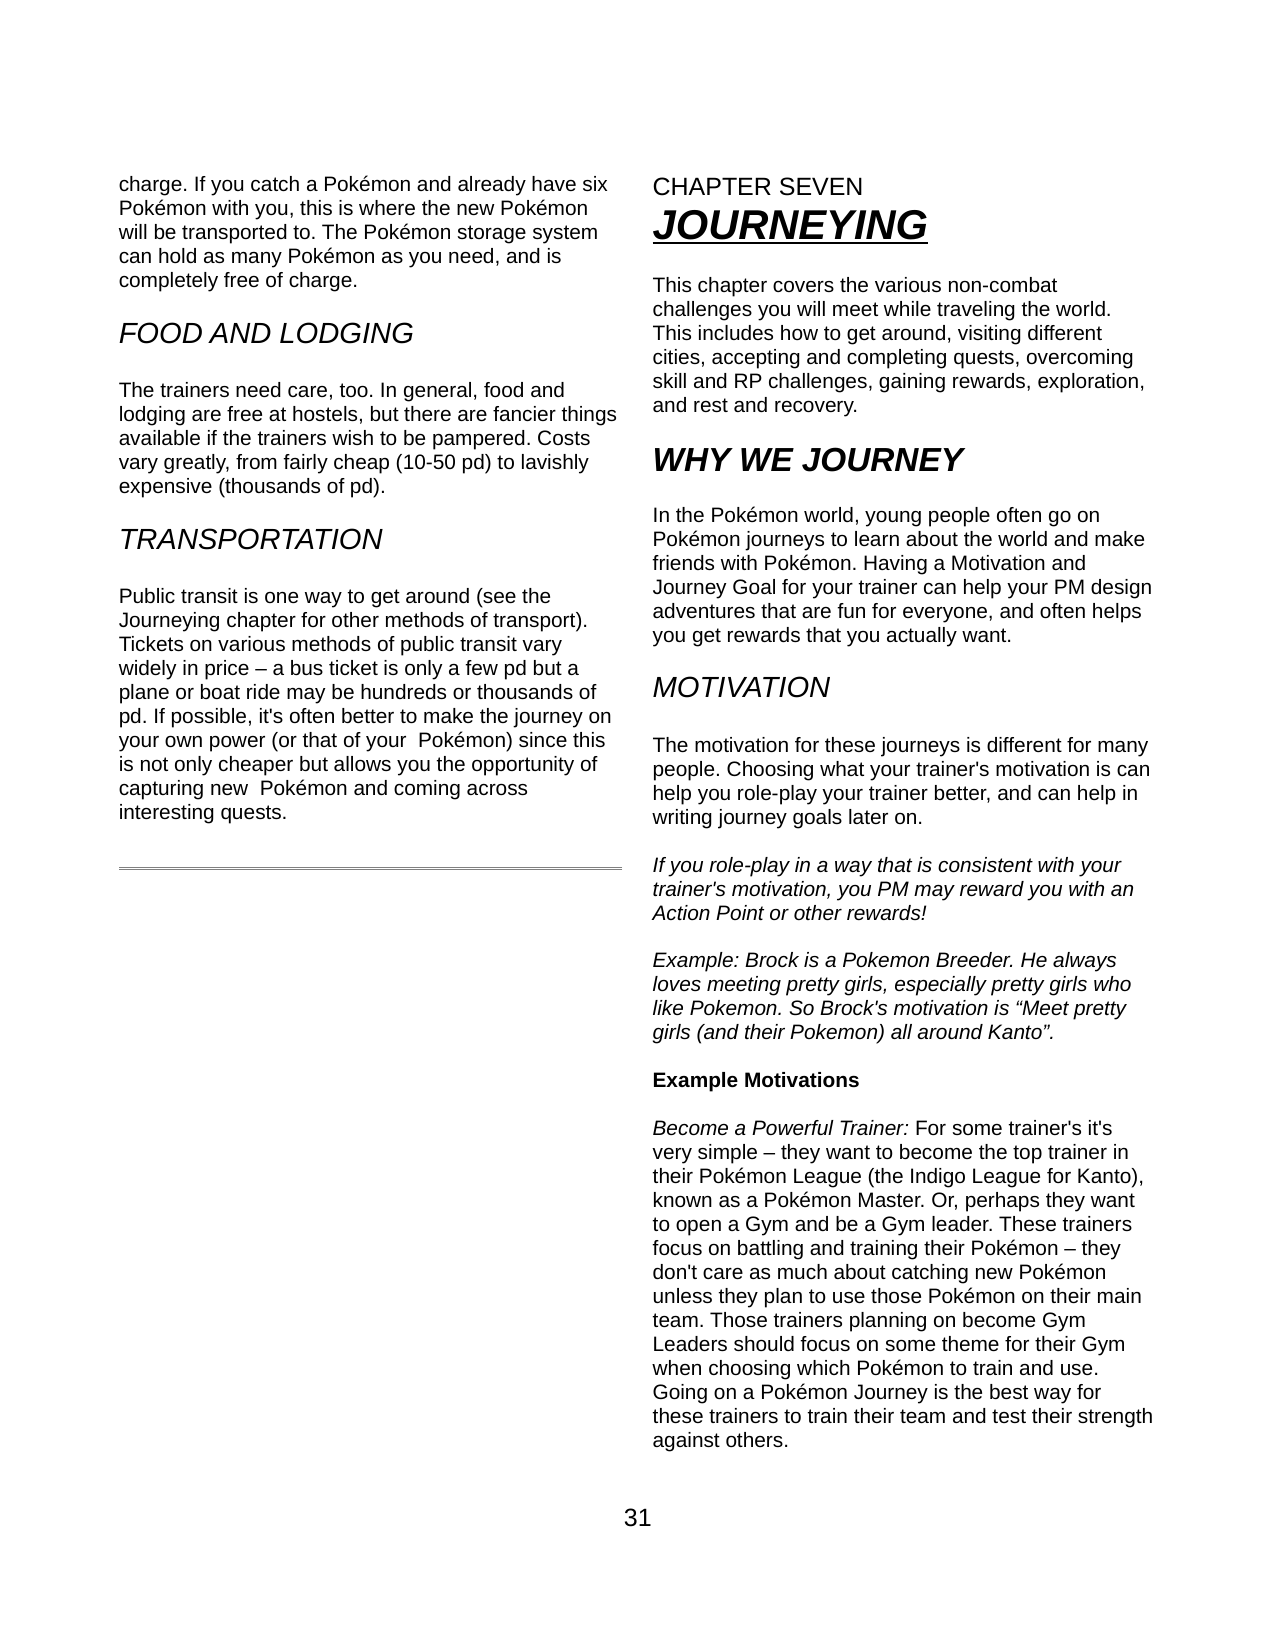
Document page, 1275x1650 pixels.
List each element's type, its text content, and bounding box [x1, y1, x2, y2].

text If you role-play in a way that is consistent with your trainer's motivation, you PM may reward you with an Action Point or other rewards! [652, 852, 1156, 924]
text The trainers need care, too. In general, food and lodging are free at hostels, but there are fancier things available if the trainers wish to be pampered. Costs vary greatly, from fairly cheap (10-50 pd) to lavishly expensive (thousands of pd). [118, 378, 622, 498]
text Become a Powerful Trainer: For some trainer's it's very simple – they want to become the top trainer in their Pokémon League (the Indigo League for Kanto), known as a Pokémon Master. Or, perhaps they want to open a Gym and be a Gym leader. These trainers focus on battling and training their Pokémon – they don't care as much about catching new Pokémon unless they plan to use those Pokémon on their main team. Those trainers planning on become Gym Leaders should focus on some theme for their Gym when choosing which Pokémon to train and use. Going on a Pokémon Journey is the best way for these trainers to train their team and test their strength against others. [652, 1116, 1156, 1451]
subtitle FOOD AND LODGING [118, 316, 622, 349]
text charge. If you catch a Pokémon and already have six Pokémon with you, this is where the new Pokémon will be transported to. The Pokémon storage system can hold as many Pokémon as you need, and is completely free of charge. [118, 172, 622, 292]
subtitle MOTIVATION [652, 670, 1156, 704]
text In the Pokémon world, young people often go on Pokémon journeys to learn about the world and make friends with Pokémon. Having a Motivation and Journey Goal for your trainer can help your PM design adventures that are fun for everyone, and often helps you get rewards that you actually want. [652, 503, 1156, 646]
text Example Motivations [652, 1068, 1156, 1092]
text CHAPTER SEVEN [652, 172, 1156, 201]
text The motivation for these journeys is different for many people. Choosing what your trainer's motivation is can help you role-play your trainer better, and can help in writing journey goals later on. [652, 733, 1156, 828]
subtitle WHY WE JOURNEY [652, 440, 1156, 479]
text Public transit is one way to get around (see the Journeying chapter for other methods of transport). Tickets on various methods of public transit vary widely in price – a bus ticket is only a few pd but a plane or boat ride may be hundreds or thousands of pd. If possible, it's often better to make the journey on your own power (or that of your Pokémon) since this is not only cheaper but allows you the opportunity of capturing new Pokémon and coming across interesting quests. [118, 584, 622, 824]
text Example: Brock is a Pokemon Breeder. He always loves meeting pretty girls, especially pretty girls who like Pokemon. So Brock's motivation is “Meet pretty girls (and their Pokemon) all around Kanto”. [652, 948, 1156, 1044]
subtitle TRANSPORTATION [118, 522, 622, 555]
subtitle JOURNEYING [652, 201, 1156, 249]
text This chapter covers the various non-combat challenges you will meet while traveling the world. This includes how to get around, visiting different cities, accepting and completing quests, overcoming skill and RP challenges, gaining rewards, exploration, and rest and recovery. [652, 273, 1156, 416]
